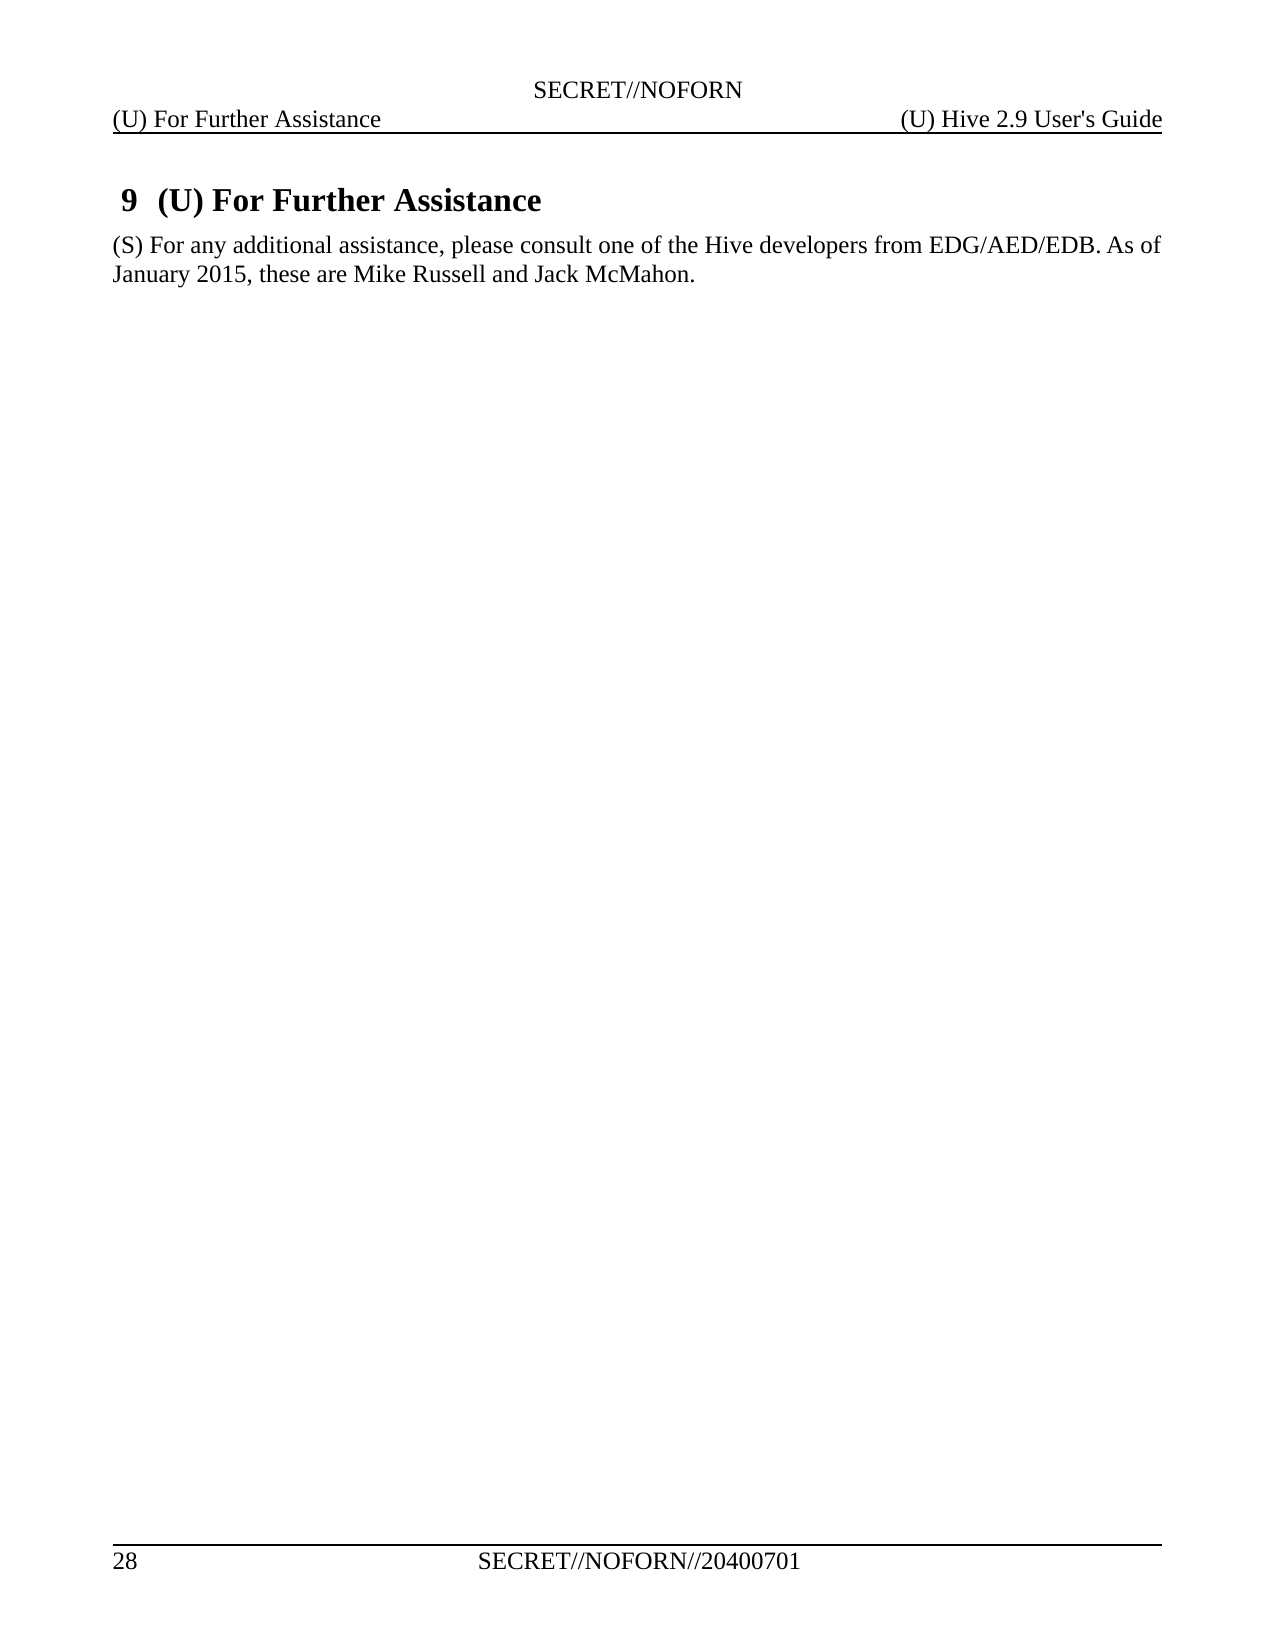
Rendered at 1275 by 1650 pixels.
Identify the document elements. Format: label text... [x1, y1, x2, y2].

text (S) For any additional assistance, please consult one of the Hive developers from EDG/AED/EDB. As of January 2015, these are Mike Russell and Jack McMahon. [112, 230, 1162, 288]
subtitle (U) For Further Assistance [112, 180, 1162, 218]
